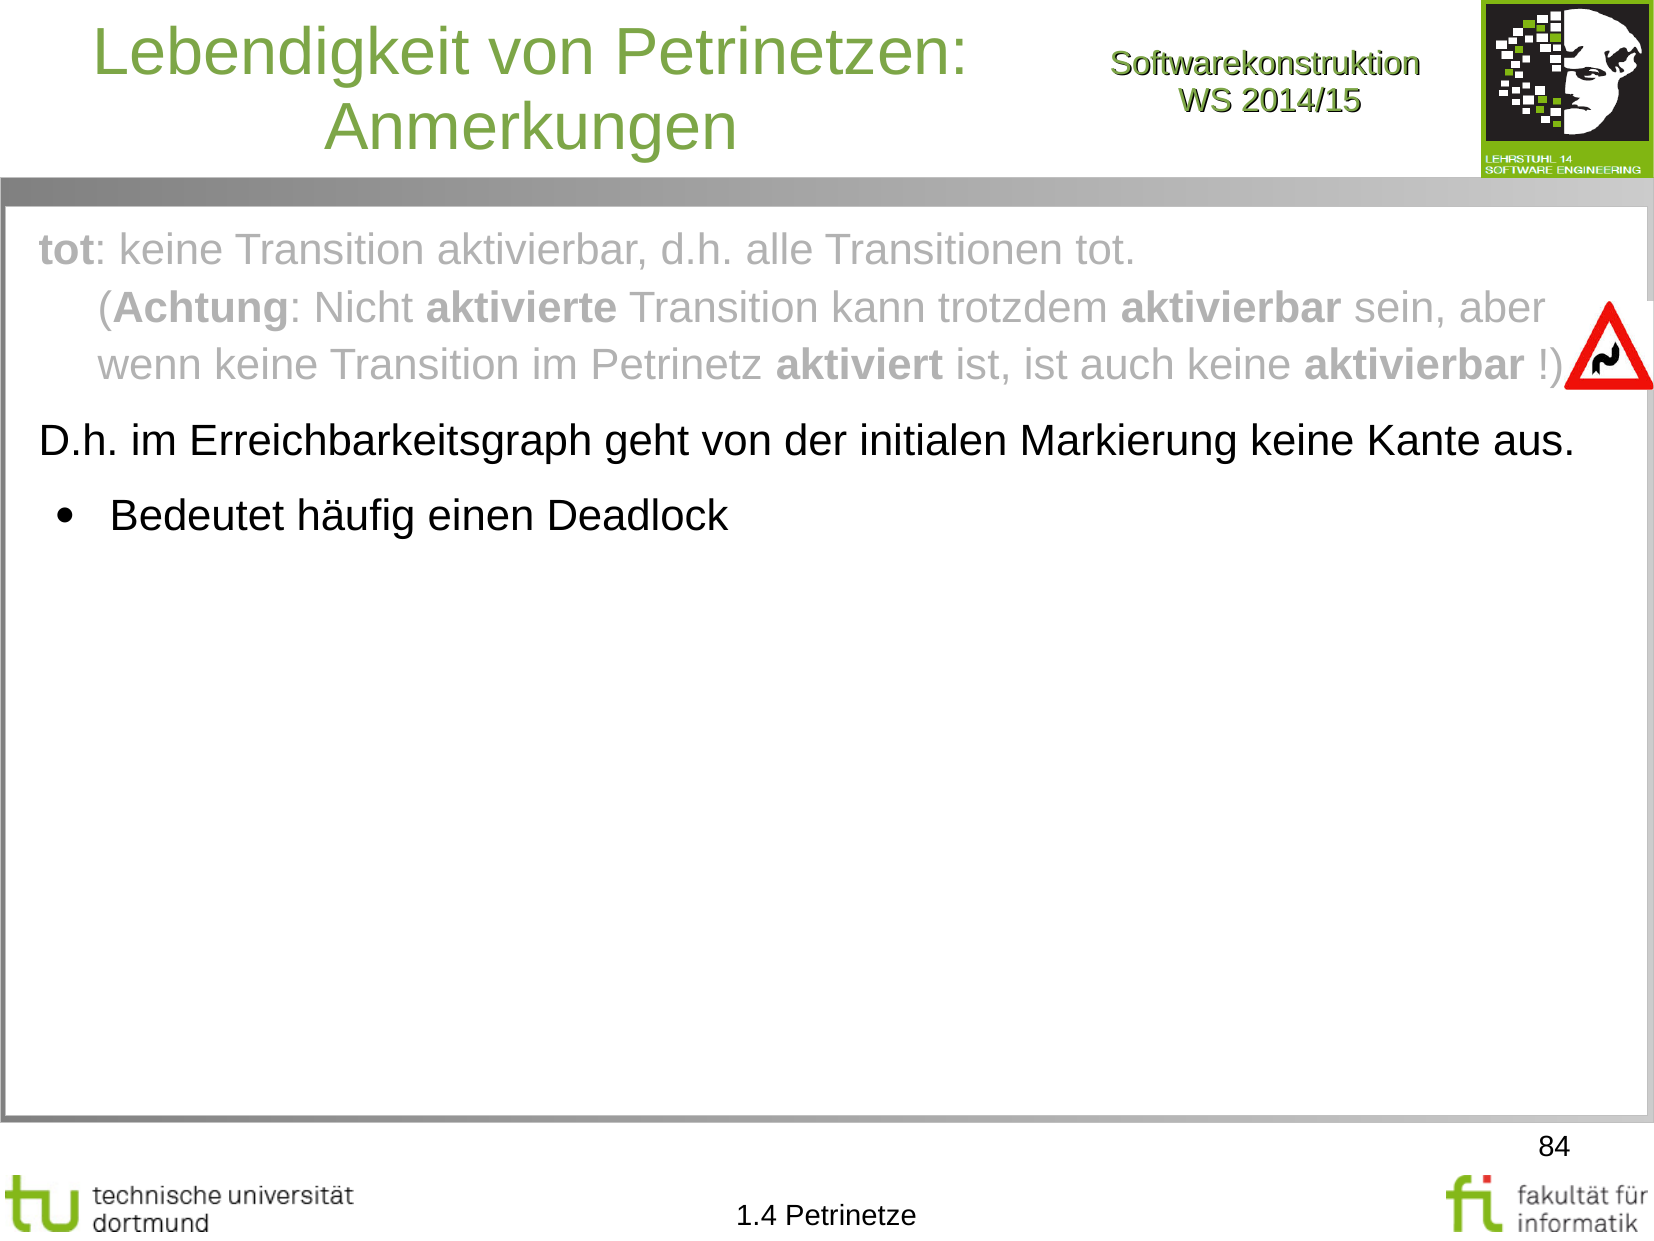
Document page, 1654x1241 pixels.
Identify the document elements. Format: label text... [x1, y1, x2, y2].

picture [1446, 1175, 1648, 1232]
text_box tot: keine Transition aktivierbar, d.h. alle Transitionen tot. (Achtung: Nicht aktivierte Transition kann trotzdem aktivierbar sein, aber wenn keine Transition im Petrinetz aktiviert ist, ist auch keine aktivierbar !) D.h. im Erreichbarkeitsgraph geht von der initialen Markierung keine Kante aus. Bedeutet häufig einen Deadlock [23, 207, 1654, 1064]
picture [5, 1175, 354, 1232]
picture [1564, 301, 1654, 390]
title Lebendigkeit von Petrinetzen: Anmerkungen [0, 0, 1063, 178]
picture [1481, 0, 1654, 178]
